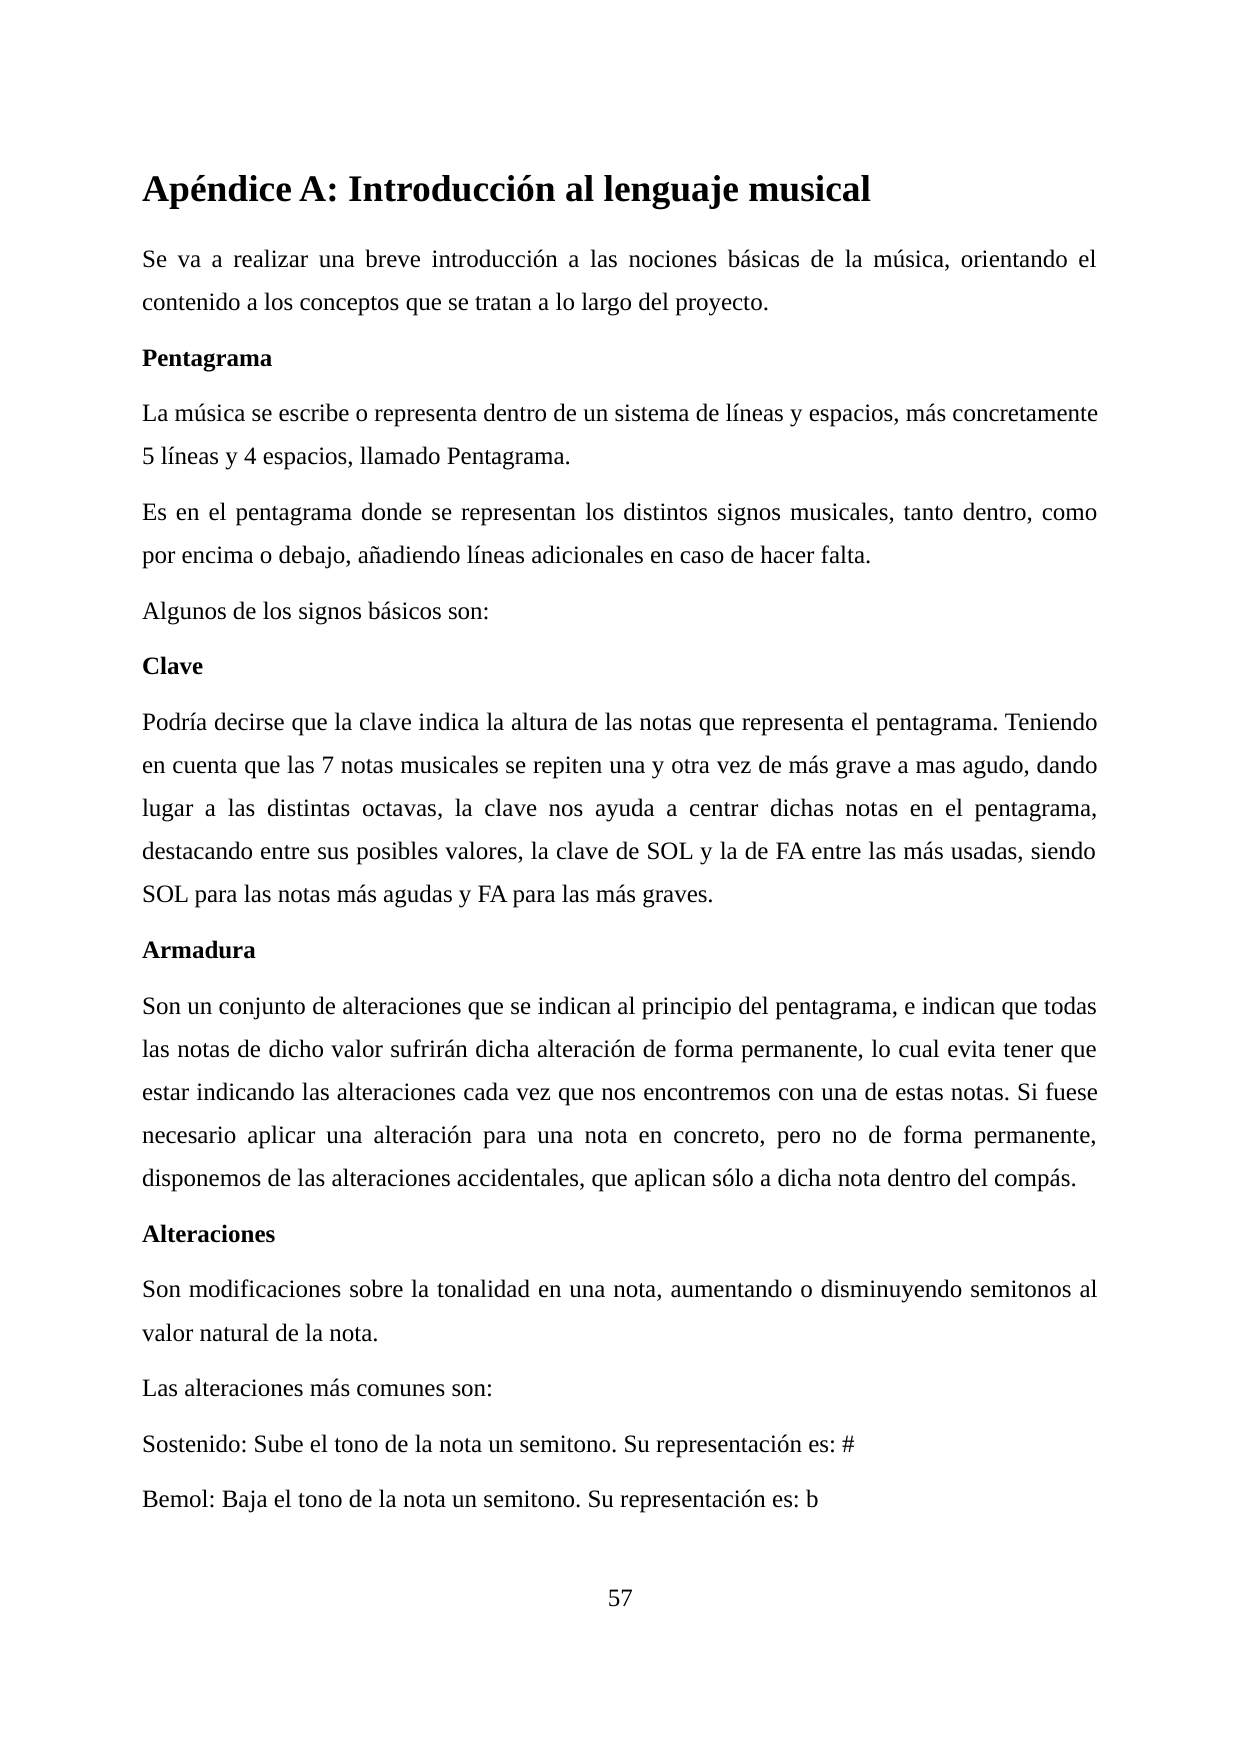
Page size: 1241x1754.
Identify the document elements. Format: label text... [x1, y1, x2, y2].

text Son modificaciones sobre la tonalidad en una nota, aumentando o disminuyendo semitonos al valor natural de la nota. [142, 1274, 1098, 1346]
text Armadura [142, 935, 1098, 964]
text Sostenido: Sube el tono de la nota un semitono. Su representación es: # [142, 1429, 1098, 1458]
text Se va a realizar una breve introducción a las nociones básicas de la música, orientando el contenido a los conceptos que se tratan a lo largo del proyecto. [142, 244, 1098, 316]
text Podría decirse que la clave indica la altura de las notas que representa el pentagrama. Teniendo en cuenta que las 7 notas musicales se repiten una y otra vez de más grave a mas agudo, dando lugar a las distintas octavas, la clave nos ayuda a centrar dichas notas en el pentagrama, destacando entre sus posibles valores, la clave de SOL y la de FA entre las más usadas, siendo SOL para las notas más agudas y FA para las más graves. [142, 707, 1098, 908]
text Pentagrama [142, 343, 1098, 371]
subtitle Apéndice A: Introducción al lenguaje musical [142, 167, 1098, 210]
text Algunos de los signos básicos son: [142, 596, 1098, 624]
text Bemol: Baja el tono de la nota un semitono. Su representación es: b [142, 1484, 1098, 1513]
text Las alteraciones más comunes son: [142, 1373, 1098, 1402]
text Alteraciones [142, 1219, 1098, 1248]
text Clave [142, 651, 1098, 680]
text Son un conjunto de alteraciones que se indican al principio del pentagrama, e indican que todas las notas de dicho valor sufrirán dicha alteración de forma permanente, lo cual evita tener que estar indicando las alteraciones cada vez que nos encontremos con una de estas notas. Si fuese necesario aplicar una alteración para una nota en concreto, pero no de forma permanente, disponemos de las alteraciones accidentales, que aplican sólo a dicha nota dentro del compás. [142, 991, 1098, 1192]
text Es en el pentagrama donde se representan los distintos signos musicales, tanto dentro, como por encima o debajo, añadiendo líneas adicionales en caso de hacer falta. [142, 497, 1098, 569]
text La música se escribe o representa dentro de un sistema de líneas y espacios, más concretamente 5 líneas y 4 espacios, llamado Pentagrama. [142, 398, 1098, 470]
